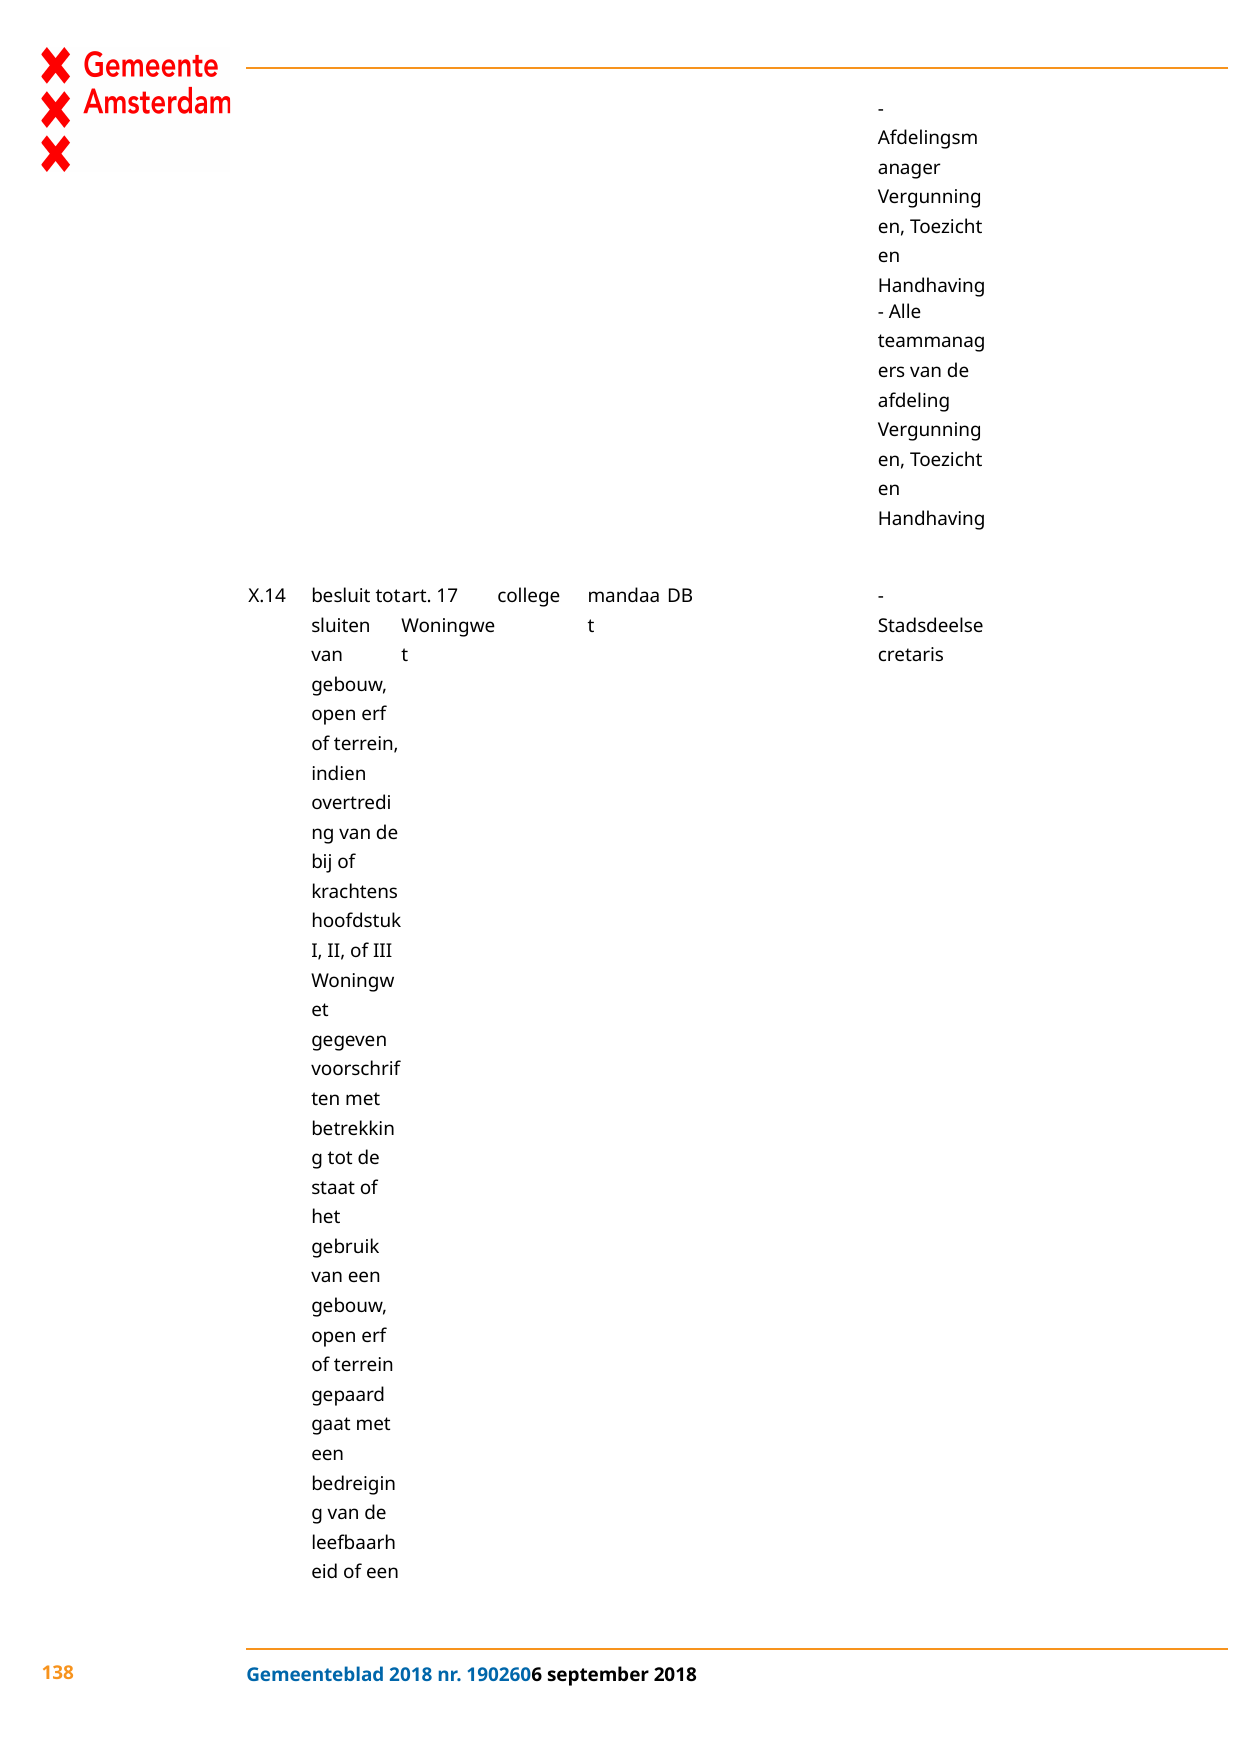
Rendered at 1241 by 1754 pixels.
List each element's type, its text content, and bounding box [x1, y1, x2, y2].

table_cell [497, 531, 587, 557]
table_cell [497, 557, 587, 582]
table_cell [1069, 557, 1152, 582]
table_cell [248, 557, 311, 582]
table_cell [987, 298, 1069, 531]
table_cell [878, 557, 987, 582]
table_cell art. 17 Woningwet [401, 582, 497, 1584]
table_cell DB [667, 582, 730, 1584]
table_cell [248, 95, 311, 298]
table_cell [1069, 298, 1152, 531]
table_cell [987, 557, 1069, 582]
table_cell - Afdelingsmanager Vergunningen, Toezicht en Handhaving [878, 95, 987, 298]
table_cell [401, 531, 497, 557]
table_cell [311, 557, 401, 582]
table_cell [730, 531, 878, 557]
table_cell [248, 298, 311, 531]
table_cell [401, 557, 497, 582]
table_cell [588, 557, 667, 582]
table_cell mandaat [588, 582, 667, 1584]
table_cell [588, 95, 667, 298]
table_cell [401, 298, 497, 531]
table_cell - Alle teammanagers van de afdeling Vergunningen, Toezicht en Handhaving [878, 298, 987, 531]
table_cell [401, 95, 497, 298]
table_cell [730, 557, 878, 582]
table_cell [730, 95, 878, 298]
table_cell [497, 95, 587, 298]
table_cell [667, 95, 730, 298]
table_cell [1069, 531, 1152, 557]
table_cell [311, 531, 401, 557]
table_cell [1069, 95, 1152, 298]
table_cell [497, 298, 587, 531]
table_cell [987, 582, 1069, 1584]
table_cell [311, 95, 401, 298]
table_cell [730, 582, 878, 1584]
table_cell [987, 531, 1069, 557]
table_cell college [497, 582, 587, 1584]
table_cell [667, 557, 730, 582]
table_cell [1069, 582, 1152, 1584]
picture [41, 47, 231, 172]
table_cell - Stadsdeelsecretaris [878, 582, 987, 1584]
table_cell [248, 531, 311, 557]
table_cell X.14 [248, 582, 311, 1584]
table_cell [667, 298, 730, 531]
table_cell [667, 531, 730, 557]
table_cell [588, 298, 667, 531]
table_cell [311, 298, 401, 531]
table_cell besluit tot sluiten van gebouw, open erf of terrein, indien overtreding van de bij of krachtens hoofdstuk I, II, of III Woningwet gegeven voorschriften met betrekking tot de staat of het gebruik van een gebouw, open erf of terrein gepaard gaat met een bedreiging van de leefbaarheid of een [311, 582, 401, 1584]
table_cell [987, 95, 1069, 298]
table_cell [730, 298, 878, 531]
table_cell [588, 531, 667, 557]
table_cell [878, 531, 987, 557]
